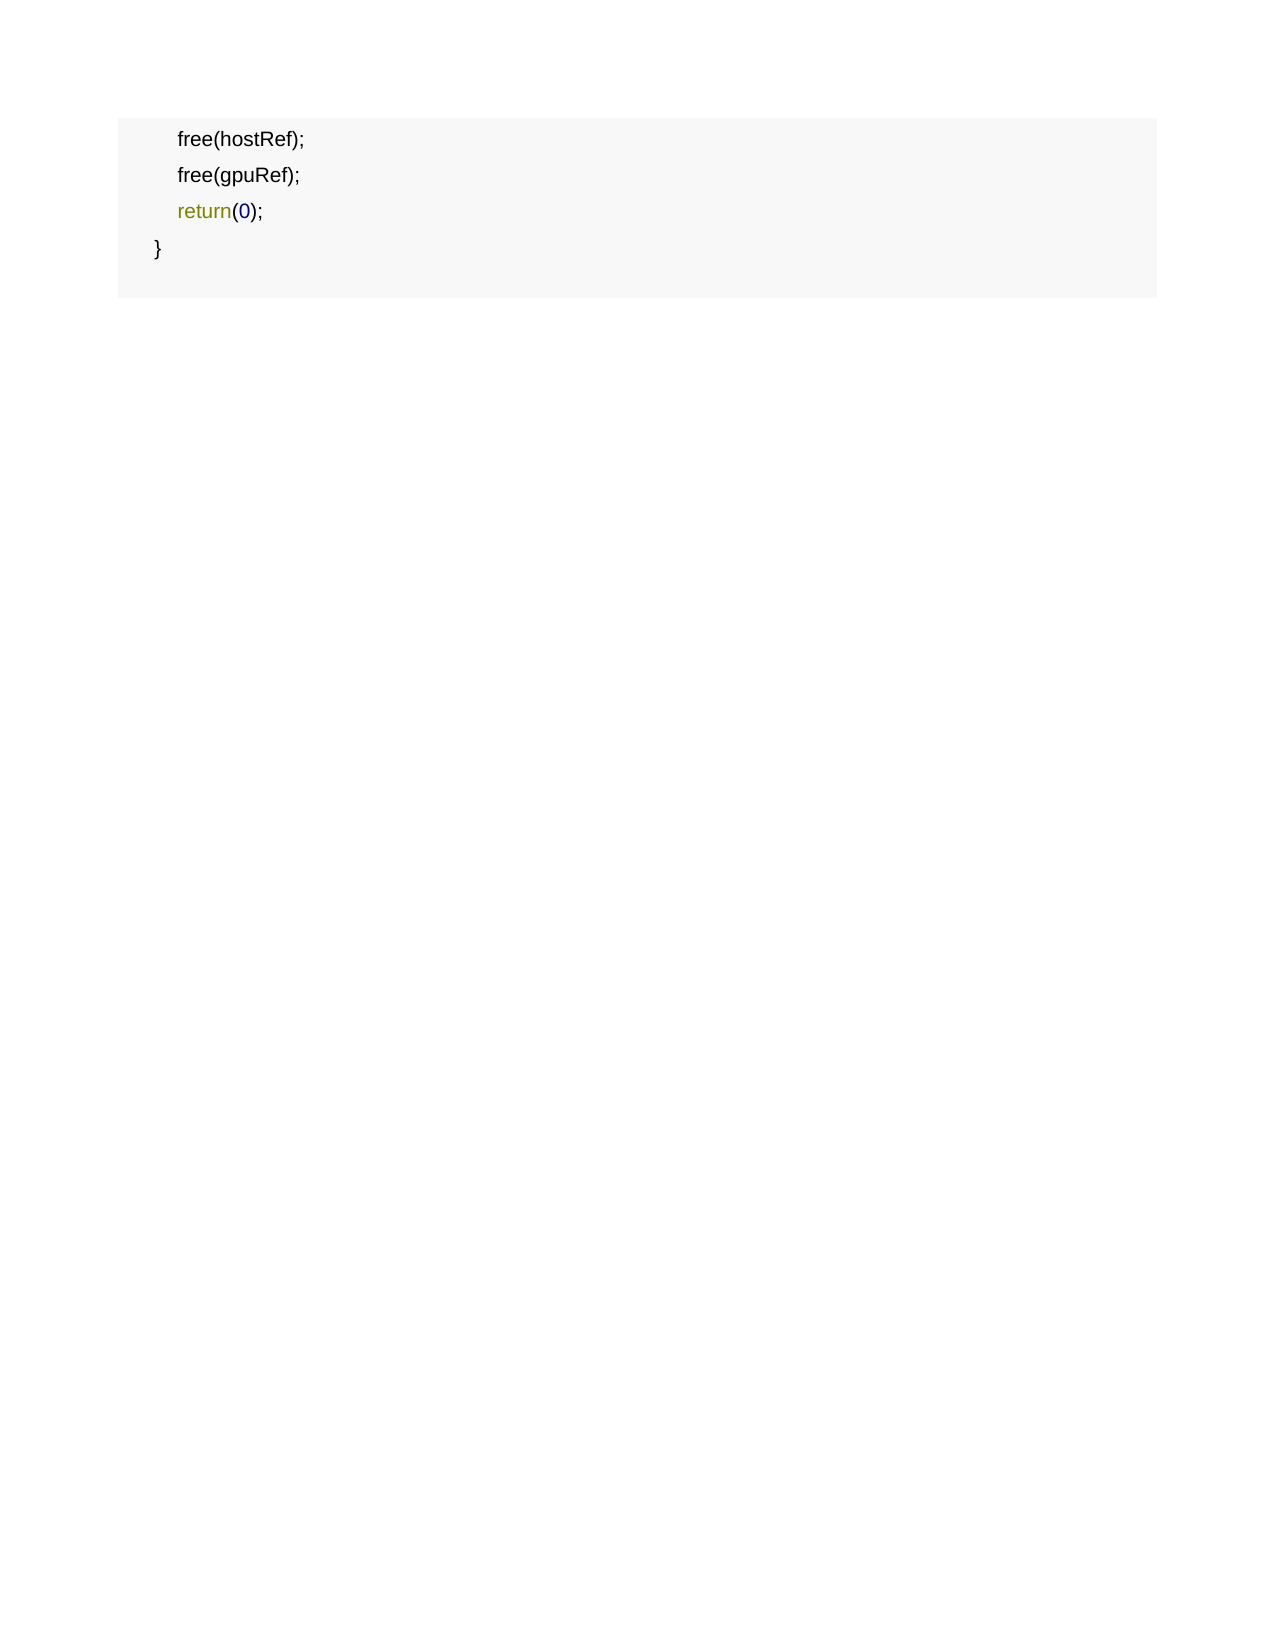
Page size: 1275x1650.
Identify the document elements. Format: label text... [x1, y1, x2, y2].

text free(gpuRef); [118, 154, 1157, 190]
text free(hostRef); [118, 118, 1157, 154]
text return(0); [118, 190, 1157, 226]
text } [118, 226, 1157, 262]
